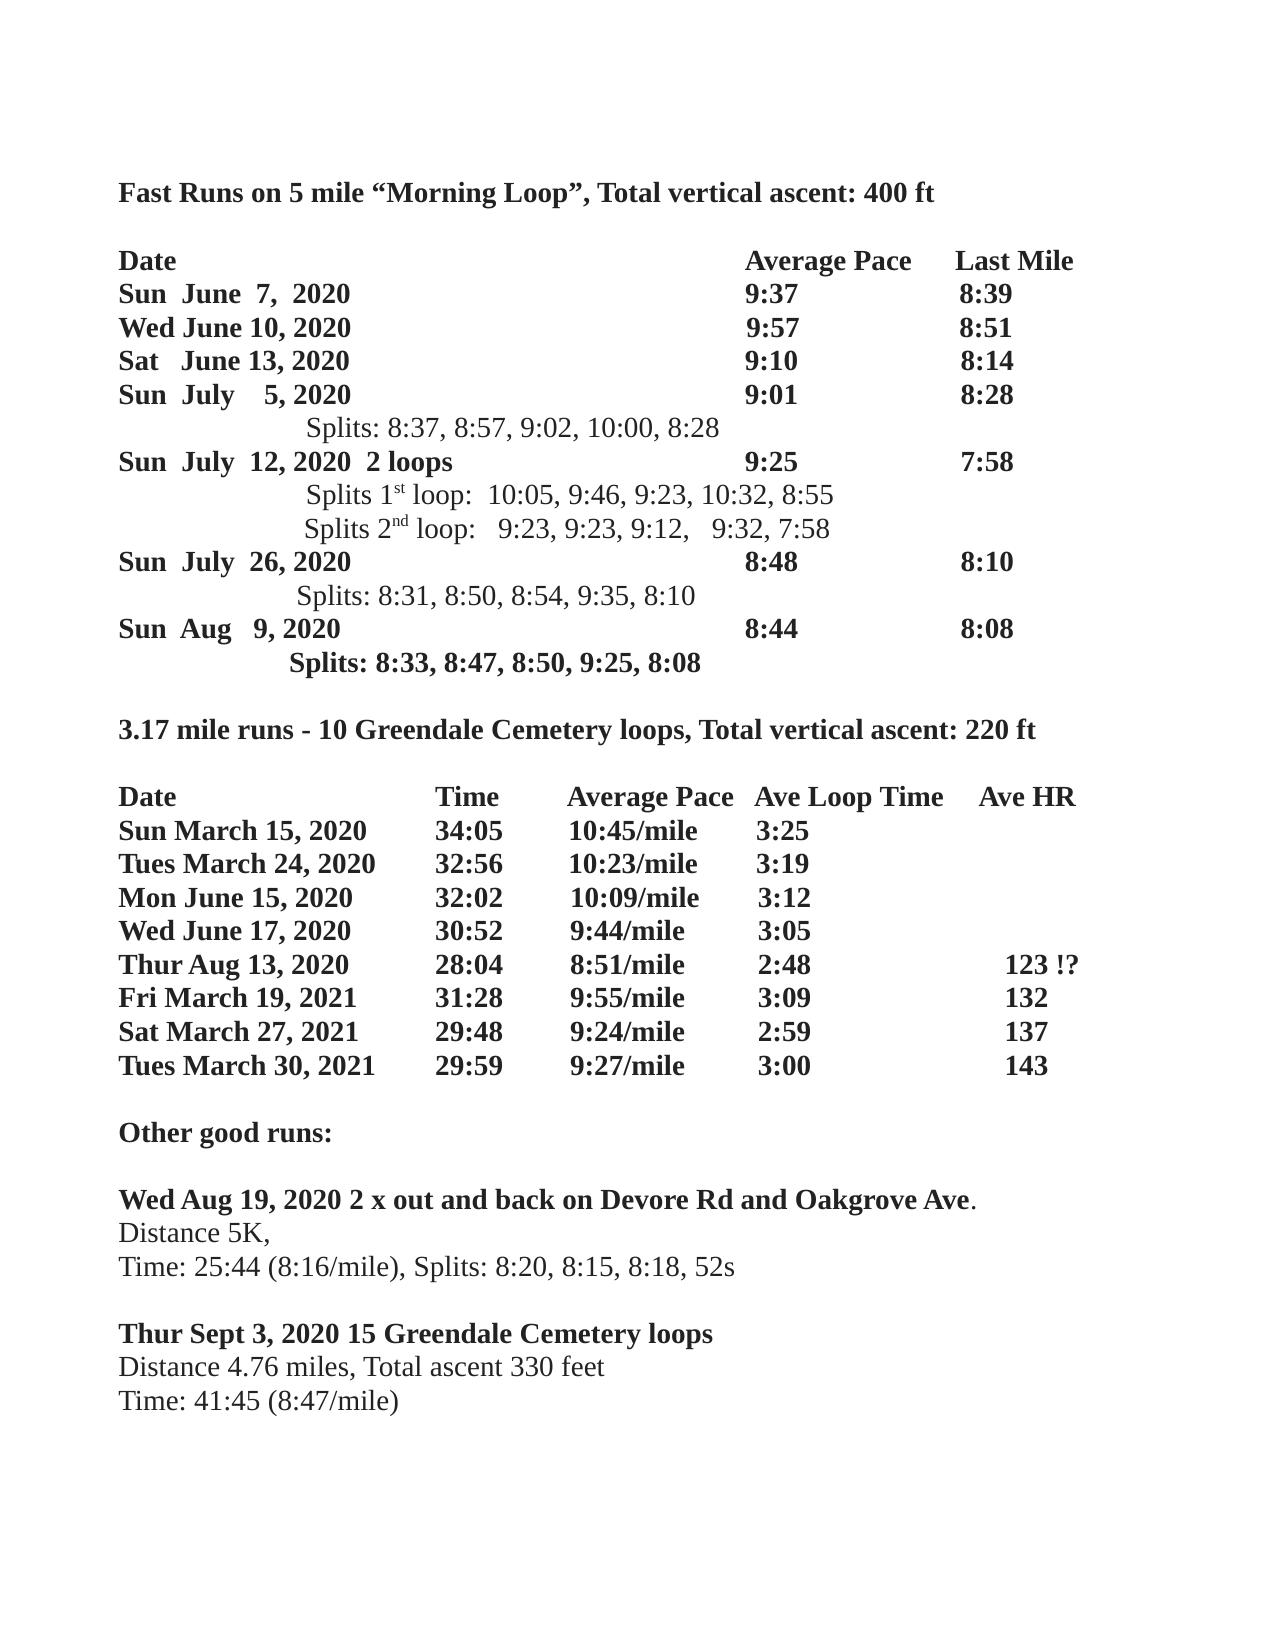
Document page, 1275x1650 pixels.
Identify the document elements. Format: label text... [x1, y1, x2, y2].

text Fri March 19, 2021 31:28 9:55/mile 3:09 132 [118, 981, 1161, 1014]
text Distance 4.76 miles, Total ascent 330 feet [118, 1349, 1161, 1383]
text Tues March 24, 2020 32:56 10:23/mile 3:19 [118, 846, 1161, 880]
text Wed June 10, 2020 9:57 8:51 [118, 310, 1161, 343]
text Mon June 15, 2020 32:02 10:09/mile 3:12 [118, 880, 1161, 913]
text Wed Aug 19, 2020 2 x out and back on Devore Rd and Oakgrove Ave. [118, 1182, 1161, 1215]
text Splits 2nd loop: 9:23, 9:23, 9:12, 9:32, 7:58 [118, 511, 1161, 544]
text Sat June 13, 2020 9:10 8:14 Sun July 5, 2020 9:01 8:28 Splits: 8:37, 8:57, 9:02, 10:00, 8:28 Sun July 12, 2020 2 loops 9:25 7:58 Splits 1st loop: 10:05, 9:46, 9:23, 10:32, 8:55 [118, 343, 1161, 511]
text Sun Aug 9, 2020 8:44 8:08 Splits: 8:33, 8:47, 8:50, 9:25, 8:08 [118, 612, 1161, 679]
text Sun June 7, 2020 9:37 8:39 [118, 276, 1161, 310]
text Other good runs: [118, 1115, 1161, 1148]
text Distance 5K, [118, 1215, 1161, 1249]
text Tues March 30, 2021 29:59 9:27/mile 3:00 143 [118, 1048, 1161, 1081]
text Date Average Pace Last Mile [118, 243, 1161, 276]
text Thur Aug 13, 2020 28:04 8:51/mile 2:48 123 !? [118, 947, 1161, 981]
text Time: 25:44 (8:16/mile), Splits: 8:20, 8:15, 8:18, 52s [118, 1249, 1161, 1282]
text Sun July 26, 2020 8:48 8:10 Splits: 8:31, 8:50, 8:54, 9:35, 8:10 [118, 544, 1161, 612]
text Wed June 17, 2020 30:52 9:44/mile 3:05 [118, 913, 1161, 947]
text Thur Sept 3, 2020 15 Greendale Cemetery loops [118, 1316, 1161, 1349]
text Time: 41:45 (8:47/mile) [118, 1383, 1161, 1417]
text Sun March 15, 2020 34:05 10:45/mile 3:25 [118, 813, 1161, 846]
text Sat March 27, 2021 29:48 9:24/mile 2:59 137 [118, 1014, 1161, 1048]
text Fast Runs on 5 mile “Morning Loop”, Total vertical ascent: 400 ft [118, 176, 1161, 209]
list 3.17 mile runs - 10 Greendale Cemetery loops, Total vertical ascent: 220 ft [118, 712, 1161, 746]
text Date Time Average Pace Ave Loop Time Ave HR [118, 779, 1161, 813]
